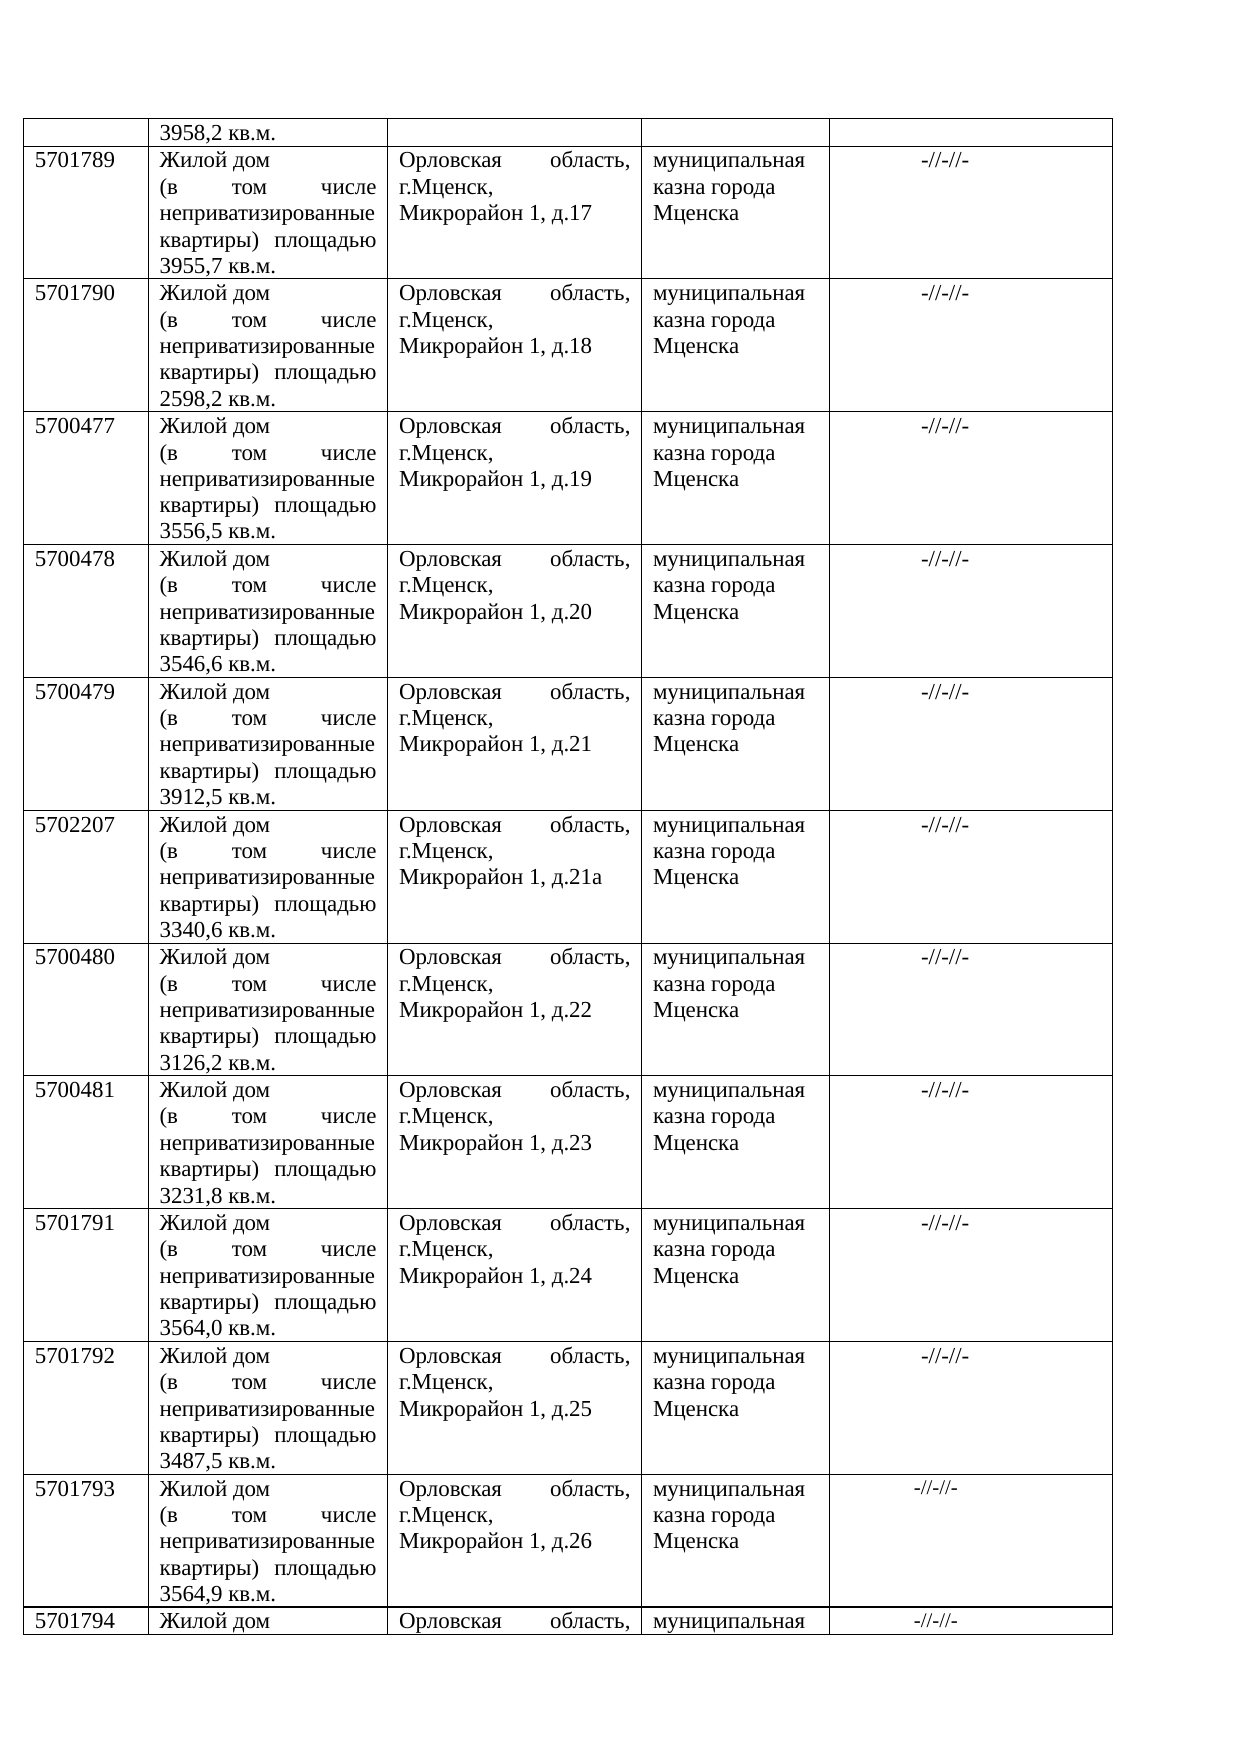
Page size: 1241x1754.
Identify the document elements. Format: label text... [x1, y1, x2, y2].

table_cell Орловская область, г.Мценск, Микрорайон 1, д.26 [388, 1475, 641, 1606]
table_cell Жилой дом (в том числе неприватизированные квартиры) площадью 3564,9 кв.м. [149, 1475, 387, 1606]
table_cell муниципальная казна города Мценска [642, 545, 829, 677]
table_cell муниципальная казна города Мценска [642, 944, 829, 1075]
table_cell муниципальная казна города Мценска [642, 811, 829, 942]
table_cell Жилой дом (в том числе неприватизированные квартиры) площадью 3126,2 кв.м. [149, 944, 387, 1075]
table_cell муниципальная казна города Мценска [642, 279, 829, 411]
table_cell Жилой дом (в том числе неприватизированные квартиры) площадью 3231,8 кв.м. [149, 1076, 387, 1208]
table_cell -//-//- [830, 678, 1112, 809]
table_cell 5700481 [24, 1076, 148, 1208]
table_cell Жилой дом (в том числе неприватизированные квартиры) площадью 3487,5 кв.м. [149, 1342, 387, 1474]
table_cell Жилой дом (в том числе неприватизированные квартиры) площадью 3912,5 кв.м. [149, 678, 387, 809]
table_cell -//-//- [830, 1608, 1112, 1634]
table_cell 5700479 [24, 678, 148, 809]
table_cell Жилой дом (в том числе неприватизированные квартиры) площадью 2598,2 кв.м. [149, 279, 387, 411]
table_cell 5701789 [24, 147, 148, 278]
table_cell муниципальная казна города Мценска [642, 1342, 829, 1474]
table_cell Жилой дом (в том числе неприватизированные квартиры) площадью 3556,5 кв.м. [149, 412, 387, 544]
table_cell Жилой дом (в том числе неприватизированные квартиры) площадью 3546,6 кв.м. [149, 545, 387, 677]
table_cell 5700477 [24, 412, 148, 544]
table_cell муниципальная казна города Мценска [642, 412, 829, 544]
table_cell -//-//- [830, 1209, 1112, 1341]
table_cell -//-//- [830, 1076, 1112, 1208]
table_cell муниципальная казна города Мценска [642, 1475, 829, 1606]
table_cell [24, 119, 148, 146]
table_cell Орловская область, г.Мценск, Микрорайон 1, д.22 [388, 944, 641, 1075]
table_cell -//-//- [830, 147, 1112, 278]
table_cell муниципальная казна города Мценска [642, 147, 829, 278]
table_cell Орловская область, г.Мценск, Микрорайон 1, д.24 [388, 1209, 641, 1341]
table_cell Орловская область, г.Мценск, Микрорайон 1, д.18 [388, 279, 641, 411]
table_cell Жилой дом [149, 1608, 387, 1634]
table_cell [830, 119, 1112, 146]
table_cell -//-//- [830, 412, 1112, 544]
table_cell муниципальная [642, 1608, 829, 1634]
table_cell Орловская область, г.Мценск, Микрорайон 1, д.20 [388, 545, 641, 677]
table_cell Орловская область, г.Мценск, Микрорайон 1, д.23 [388, 1076, 641, 1208]
table_cell Орловская область, г.Мценск, Микрорайон 1, д.19 [388, 412, 641, 544]
table_cell 5701794 [24, 1608, 148, 1634]
table_cell Орловская область, г.Мценск, Микрорайон 1, д.17 [388, 147, 641, 278]
table_cell -//-//- [830, 811, 1112, 942]
table_cell -//-//- [830, 545, 1112, 677]
table_cell Жилой дом (в том числе неприватизированные квартиры) площадью 3564,0 кв.м. [149, 1209, 387, 1341]
table_cell Жилой дом (в том числе неприватизированные квартиры) площадью 3955,7 кв.м. [149, 147, 387, 278]
table_cell 3958,2 кв.м. [149, 119, 387, 146]
table_cell муниципальная казна города Мценска [642, 1209, 829, 1341]
table_cell -//-//- [830, 944, 1112, 1075]
table_cell [388, 119, 641, 146]
table_cell муниципальная казна города Мценска [642, 1076, 829, 1208]
table_cell 5701792 [24, 1342, 148, 1474]
table_cell 5702207 [24, 811, 148, 942]
table_cell 5701790 [24, 279, 148, 411]
table_cell муниципальная казна города Мценска [642, 678, 829, 809]
table_cell -//-//- [830, 279, 1112, 411]
table_cell 5700480 [24, 944, 148, 1075]
table_cell Орловская область, [388, 1608, 641, 1634]
table_cell Орловская область, г.Мценск, Микрорайон 1, д.21а [388, 811, 641, 942]
table_cell 5701791 [24, 1209, 148, 1341]
table_cell Жилой дом (в том числе неприватизированные квартиры) площадью 3340,6 кв.м. [149, 811, 387, 942]
table_cell -//-//- [830, 1342, 1112, 1474]
table_cell Орловская область, г.Мценск, Микрорайон 1, д.25 [388, 1342, 641, 1474]
table_cell -//-//- [830, 1475, 1112, 1606]
table_cell 5701793 [24, 1475, 148, 1606]
table_cell 5700478 [24, 545, 148, 677]
table_cell Орловская область, г.Мценск, Микрорайон 1, д.21 [388, 678, 641, 809]
table_cell [642, 119, 829, 146]
